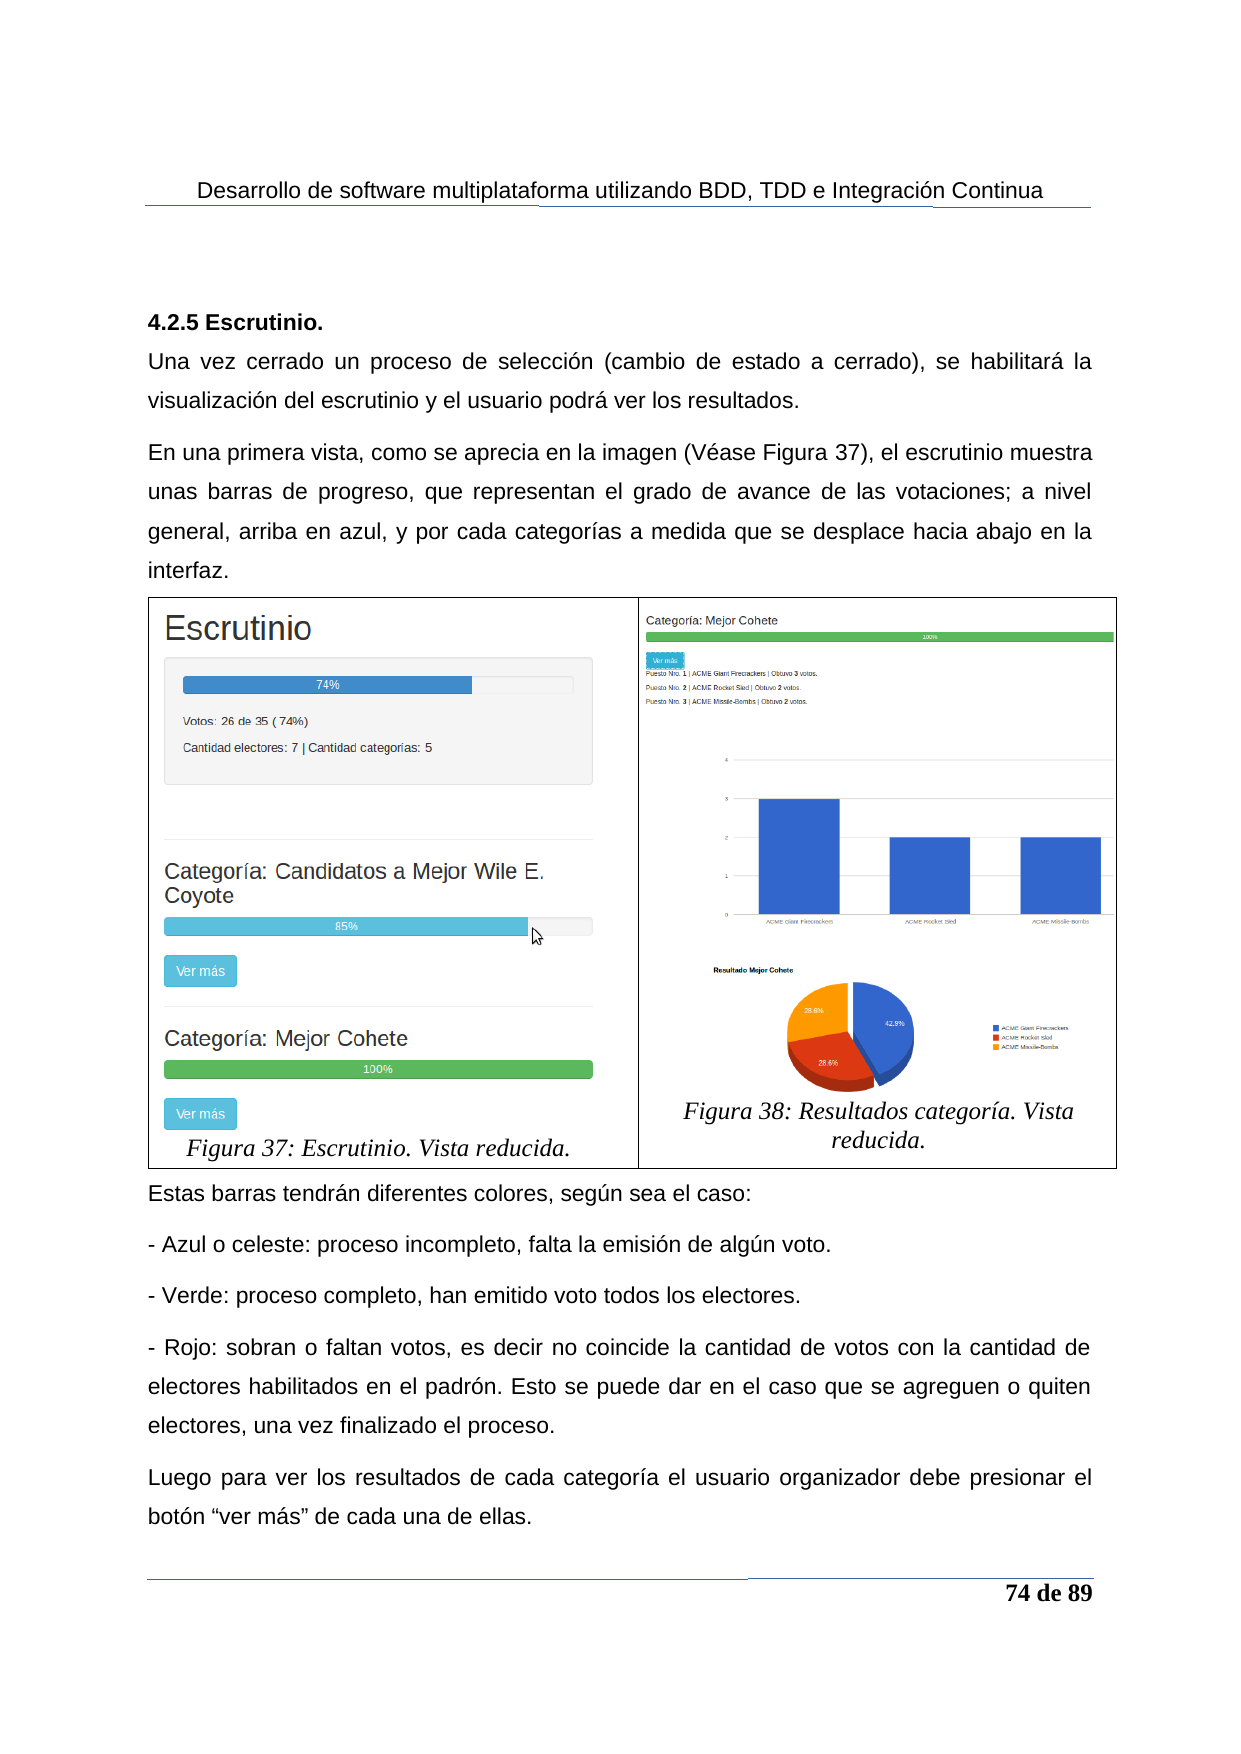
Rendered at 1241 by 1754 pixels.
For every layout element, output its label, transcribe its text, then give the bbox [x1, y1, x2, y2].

text Estas barras tendrán diferentes colores, según sea el caso: [148, 1180, 1093, 1206]
table_header [149, 1134, 638, 1168]
table_header [639, 598, 1116, 1168]
text - Azul o celeste: proceso incompleto, falta la emisión de algún voto. [148, 1231, 1093, 1257]
text - Verde: proceso completo, han emitido voto todos los electores. [148, 1282, 1093, 1309]
text 4.2.5 Escrutinio. [148, 309, 1093, 335]
text En una primera vista, como se aprecia en la imagen (Véase Figura 37), el escrutinio muestra unas barras de progreso, que representan el grado de avance de las votaciones; a nivel general, arriba en azul, y por cada categorías a medida que se desplace hacia abajo en la interfaz. [148, 439, 1093, 583]
text Luego para ver los resultados de cada categoría el usuario organizador debe presionar el botón “ver más” de cada una de ellas. [148, 1464, 1093, 1529]
text - Rojo: sobran o faltan votos, es decir no coincide la cantidad de votos con la cantidad de electores habilitados en el padrón. Esto se puede dar en el caso que se agreguen o quiten electores, una vez finalizado el proceso. [148, 1333, 1093, 1439]
picture [643, 615, 1114, 1097]
text Una vez cerrado un proceso de selección (cambio de estado a cerrado), se habilitará la visualización del escrutinio y el usuario podrá ver los resultados. [148, 348, 1093, 414]
picture [153, 615, 604, 1134]
table_header [149, 598, 638, 1133]
